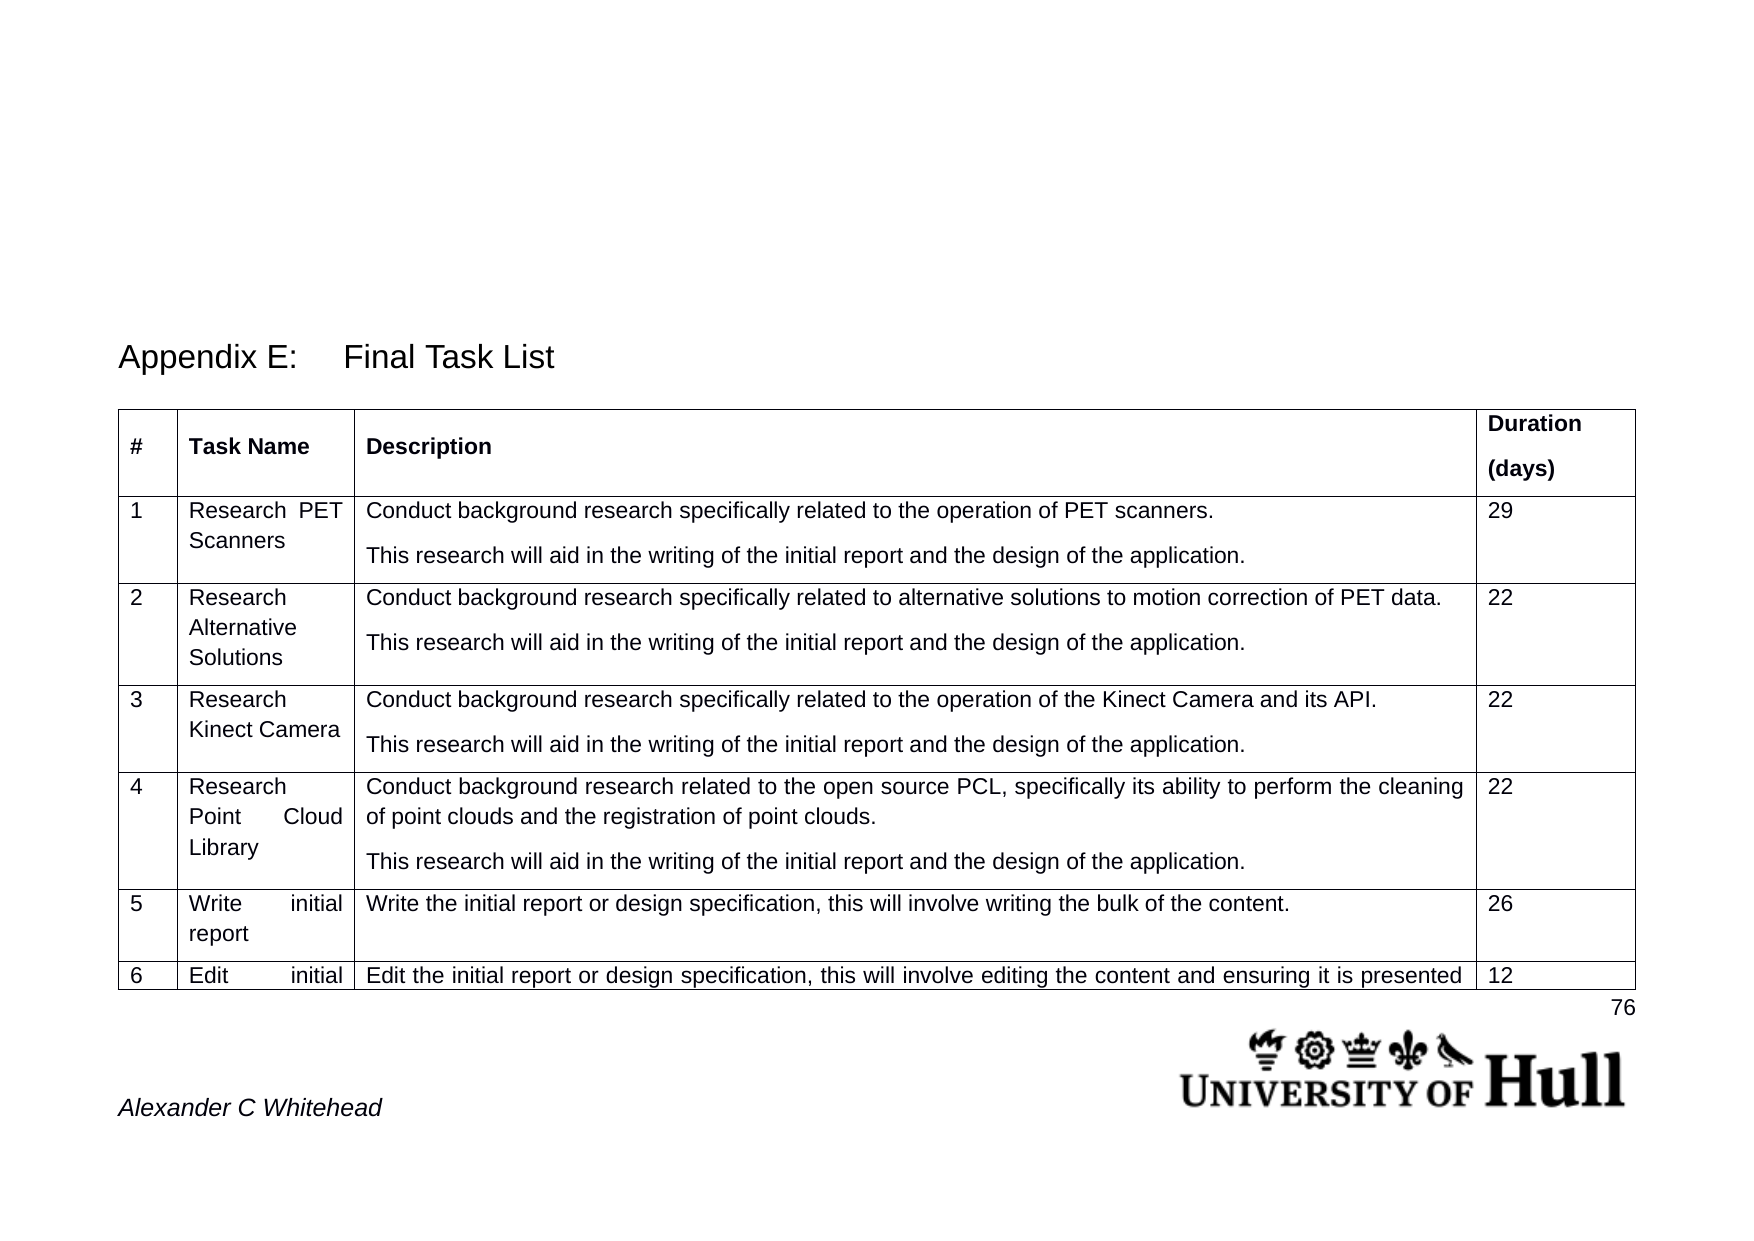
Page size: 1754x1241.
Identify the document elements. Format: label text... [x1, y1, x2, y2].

table_cell Research Point Cloud Library [178, 773, 354, 889]
picture [1173, 1020, 1634, 1117]
table_cell Edit the initial report or design specification, this will involve editing the content and ensuring it is presented [355, 962, 1476, 988]
table_header Task Name [178, 410, 354, 496]
table_cell 1 [119, 497, 177, 583]
table_cell 3 [119, 686, 177, 772]
table_cell 4 [119, 773, 177, 889]
subtitle Final Task List [118, 337, 1636, 376]
table_cell 6 [119, 962, 177, 988]
table_cell 5 [119, 890, 177, 961]
table_cell 12 [1477, 962, 1635, 988]
table_header Description [355, 410, 1476, 496]
table_cell Write the initial report or design specification, this will involve writing the bulk of the content. [355, 890, 1476, 961]
table_header # [119, 410, 177, 496]
table_cell 2 [119, 584, 177, 685]
table_header Duration (days) [1477, 410, 1635, 496]
table_cell Research Kinect Camera [178, 686, 354, 772]
table_cell Research Alternative Solutions [178, 584, 354, 685]
table_cell 22 [1477, 584, 1635, 685]
table_cell Conduct background research specifically related to alternative solutions to motion correction of PET data. This research will aid in the writing of the initial report and the design of the application. [355, 584, 1476, 685]
table_cell Edit initial [178, 962, 354, 988]
table_cell 22 [1477, 773, 1635, 889]
table_cell Research PET Scanners [178, 497, 354, 583]
table_cell 29 [1477, 497, 1635, 583]
table_cell Conduct background research specifically related to the operation of PET scanners. This research will aid in the writing of the initial report and the design of the application. [355, 497, 1476, 583]
table_cell Conduct background research related to the open source PCL, specifically its ability to perform the cleaning of point clouds and the registration of point clouds. This research will aid in the writing of the initial report and the design of the application. [355, 773, 1476, 889]
table_cell 26 [1477, 890, 1635, 961]
table_cell Conduct background research specifically related to the operation of the Kinect Camera and its API. This research will aid in the writing of the initial report and the design of the application. [355, 686, 1476, 772]
table_cell 22 [1477, 686, 1635, 772]
table_cell Write initial report [178, 890, 354, 961]
